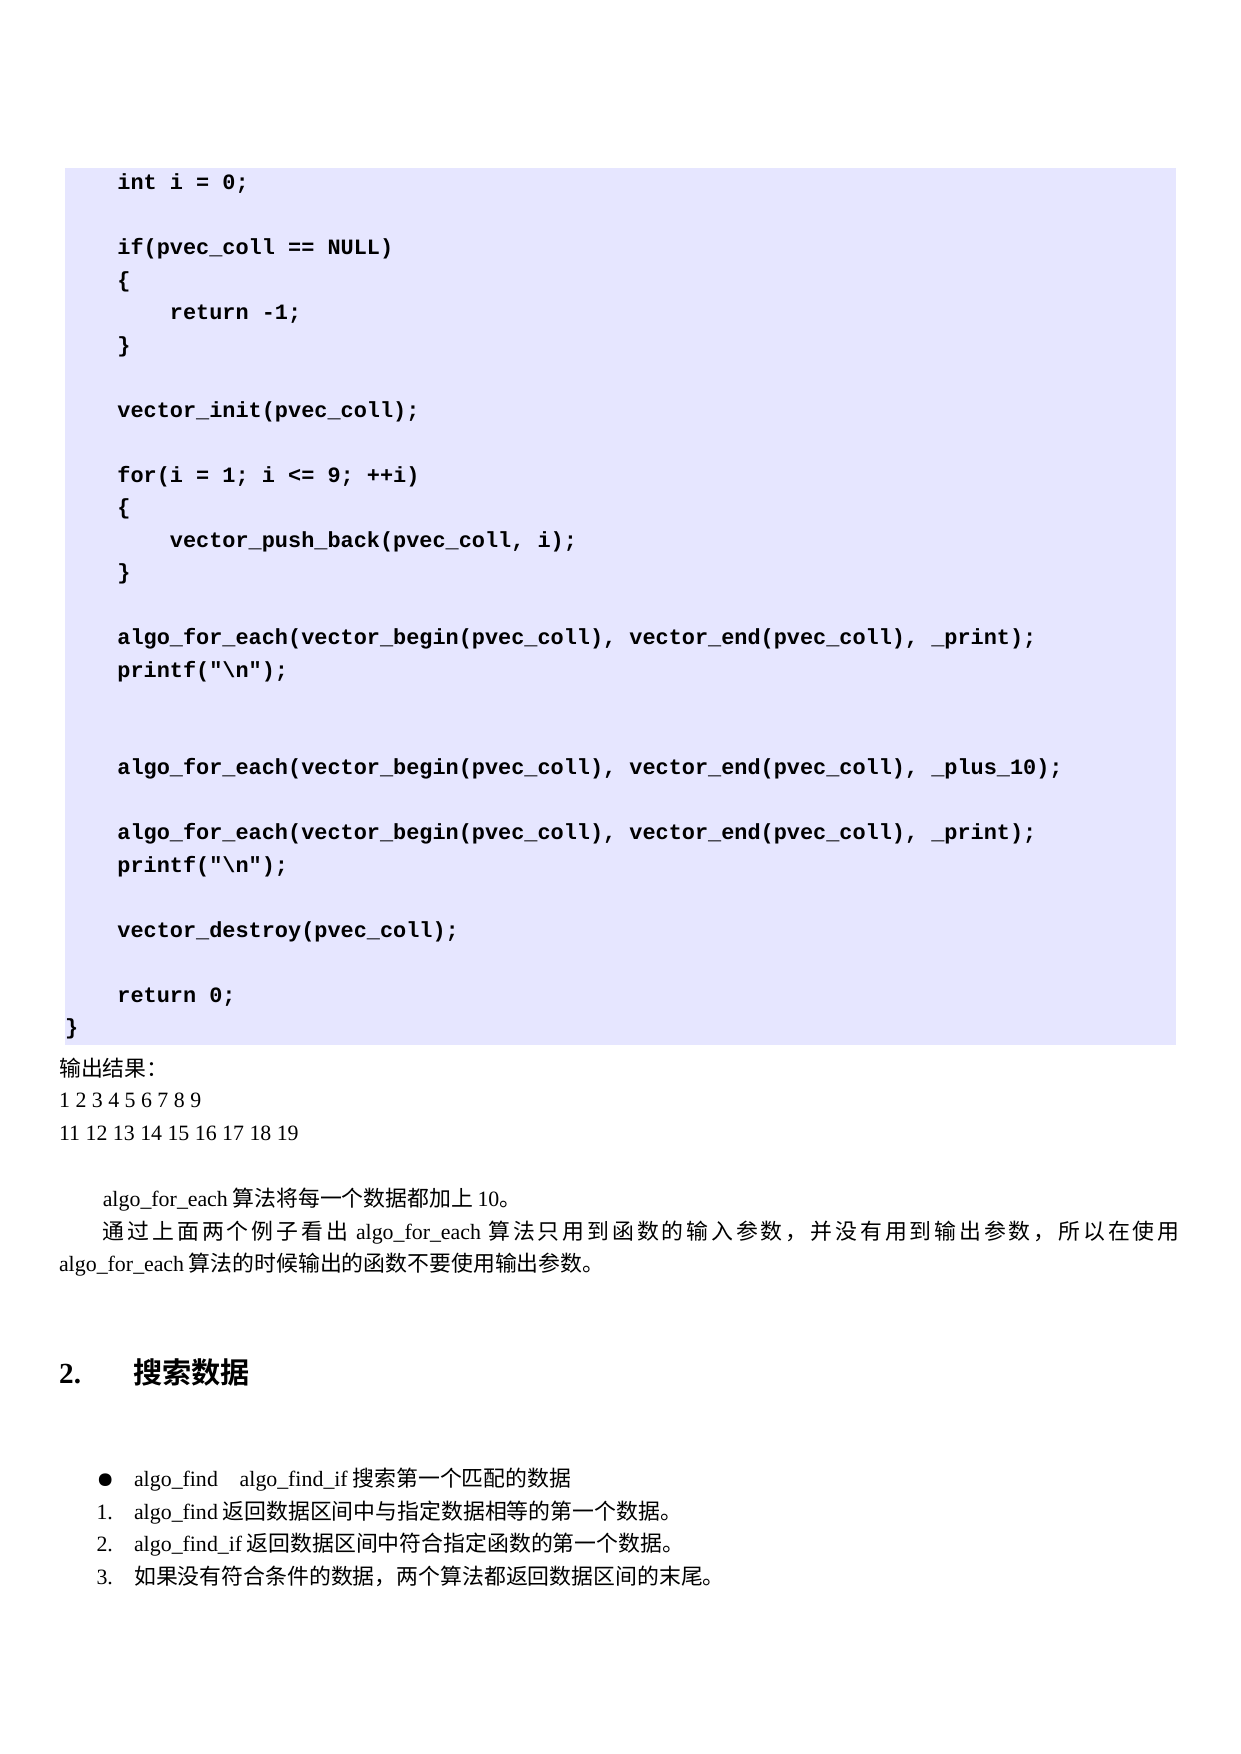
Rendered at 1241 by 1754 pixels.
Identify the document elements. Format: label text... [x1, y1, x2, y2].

text 1 2 3 4 5 6 7 8 9 [59, 1083, 1181, 1116]
list 如果没有符合条件的数据，两个算法都返回数据区间的末尾。 [96, 1558, 1181, 1591]
text algo_for_each算法将每一个数据都加上10。 [59, 1181, 1181, 1213]
list algo_find返回数据区间中与指定数据相等的第一个数据。 [96, 1493, 1181, 1526]
text 11 12 13 14 15 16 17 18 19 [59, 1116, 1181, 1148]
list algo_find_if返回数据区间中符合指定函数的第一个数据。 [96, 1526, 1181, 1558]
list algo_find algo_find_if搜索第一个匹配的数据 [96, 1461, 1181, 1493]
text 输出结果： [59, 1052, 1181, 1083]
subtitle 搜索数据 [59, 1338, 1181, 1403]
text 通过上面两个例子看出algo_for_each算法只用到函数的输入参数，并没有用到输出参数，所以在使用algo_for_each算法的时候输出的函数不要使用输出参数。 [59, 1213, 1181, 1278]
table_header int i = 0; if(pvec_coll == NULL) { return -1; } vector_init(pvec_coll); for(i = 1; i <= 9; ++i) { vector_push_back(pvec_coll, i); } algo_for_each(vector_begin(pvec_coll), vector_end(pvec_coll), _print); printf("\n"); algo_for_each(vector_begin(pvec_coll), vector_end(pvec_coll), _plus_10); algo_for_each(vector_begin(pvec_coll), vector_end(pvec_coll), _print); printf("\n"); vector_destroy(pvec_coll); return 0; } [60, 163, 1181, 1051]
